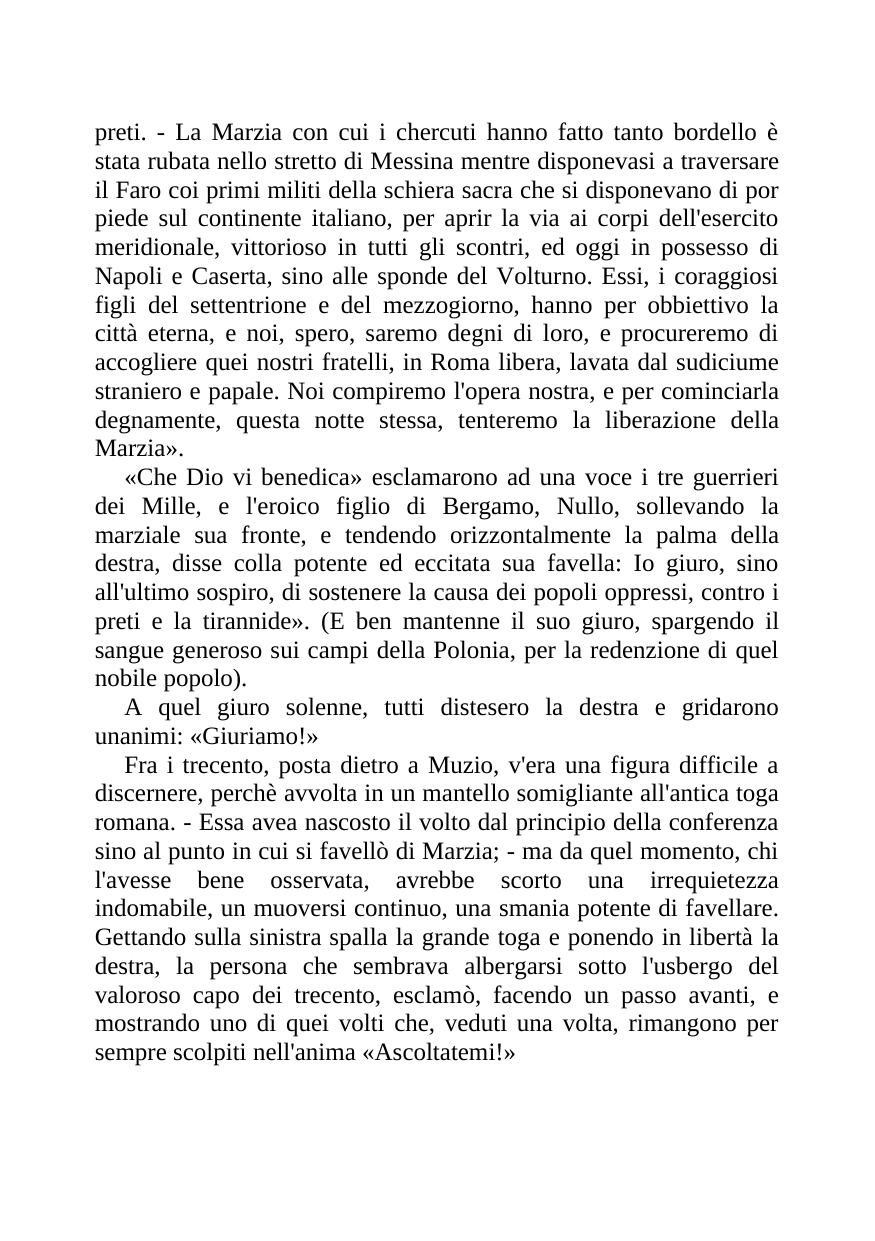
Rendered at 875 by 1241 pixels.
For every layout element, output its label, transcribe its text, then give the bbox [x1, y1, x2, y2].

text A quel giuro solenne, tutti distesero la destra e gridarono unanimi: «Giuriamo!» [94, 692, 779, 750]
text «Che Dio vi benedica» esclamarono ad una voce i tre guerrieri dei Mille, e l'eroico figlio di Bergamo, Nullo, sollevando la marziale sua fronte, e tendendo orizzontalmente la palma della destra, disse colla potente ed eccitata sua favella: Io giuro, sino all'ultimo sospiro, di sostenere la causa dei popoli oppressi, contro i preti e la tirannide». (E ben mantenne il suo giuro, spargendo il sangue generoso sui campi della Polonia, per la redenzione di quel nobile popolo). [94, 462, 779, 692]
text Fra i trecento, posta dietro a Muzio, v'era una figura difficile a discernere, perchè avvolta in un mantello somigliante all'antica toga romana. - Essa avea nascosto il volto dal principio della conferenza sino al punto in cui si favellò di Marzia; - ma da quel momento, chi l'avesse bene osservata, avrebbe scorto una irrequietezza indomabile, un muoversi continuo, una smania potente di favellare. Gettando sulla sinistra spalla la grande toga e ponendo in libertà la destra, la persona che sembrava albergarsi sotto l'usbergo del valoroso capo dei trecento, esclamò, facendo un passo avanti, e mostrando uno di quei volti che, veduti una volta, rimangono per sempre scolpiti nell'anima «Ascoltatemi!» [94, 750, 779, 1066]
text preti. - La Marzia con cui i chercuti hanno fatto tanto bordello è stata rubata nello stretto di Messina mentre disponevasi a traversare il Faro coi primi militi della schiera sacra che si disponevano di por piede sul continente italiano, per aprir la via ai corpi dell'esercito meridionale, vittorioso in tutti gli scontri, ed oggi in possesso di Napoli e Caserta, sino alle sponde del Volturno. Essi, i coraggiosi figli del settentrione e del mezzogiorno, hanno per obbiettivo la città eterna, e noi, spero, saremo degni di loro, e procureremo di accogliere quei nostri fratelli, in Roma libera, lavata dal sudiciume straniero e papale. Noi compiremo l'opera nostra, e per cominciarla degnamente, questa notte stessa, tenteremo la liberazione della Marzia». [94, 117, 779, 462]
